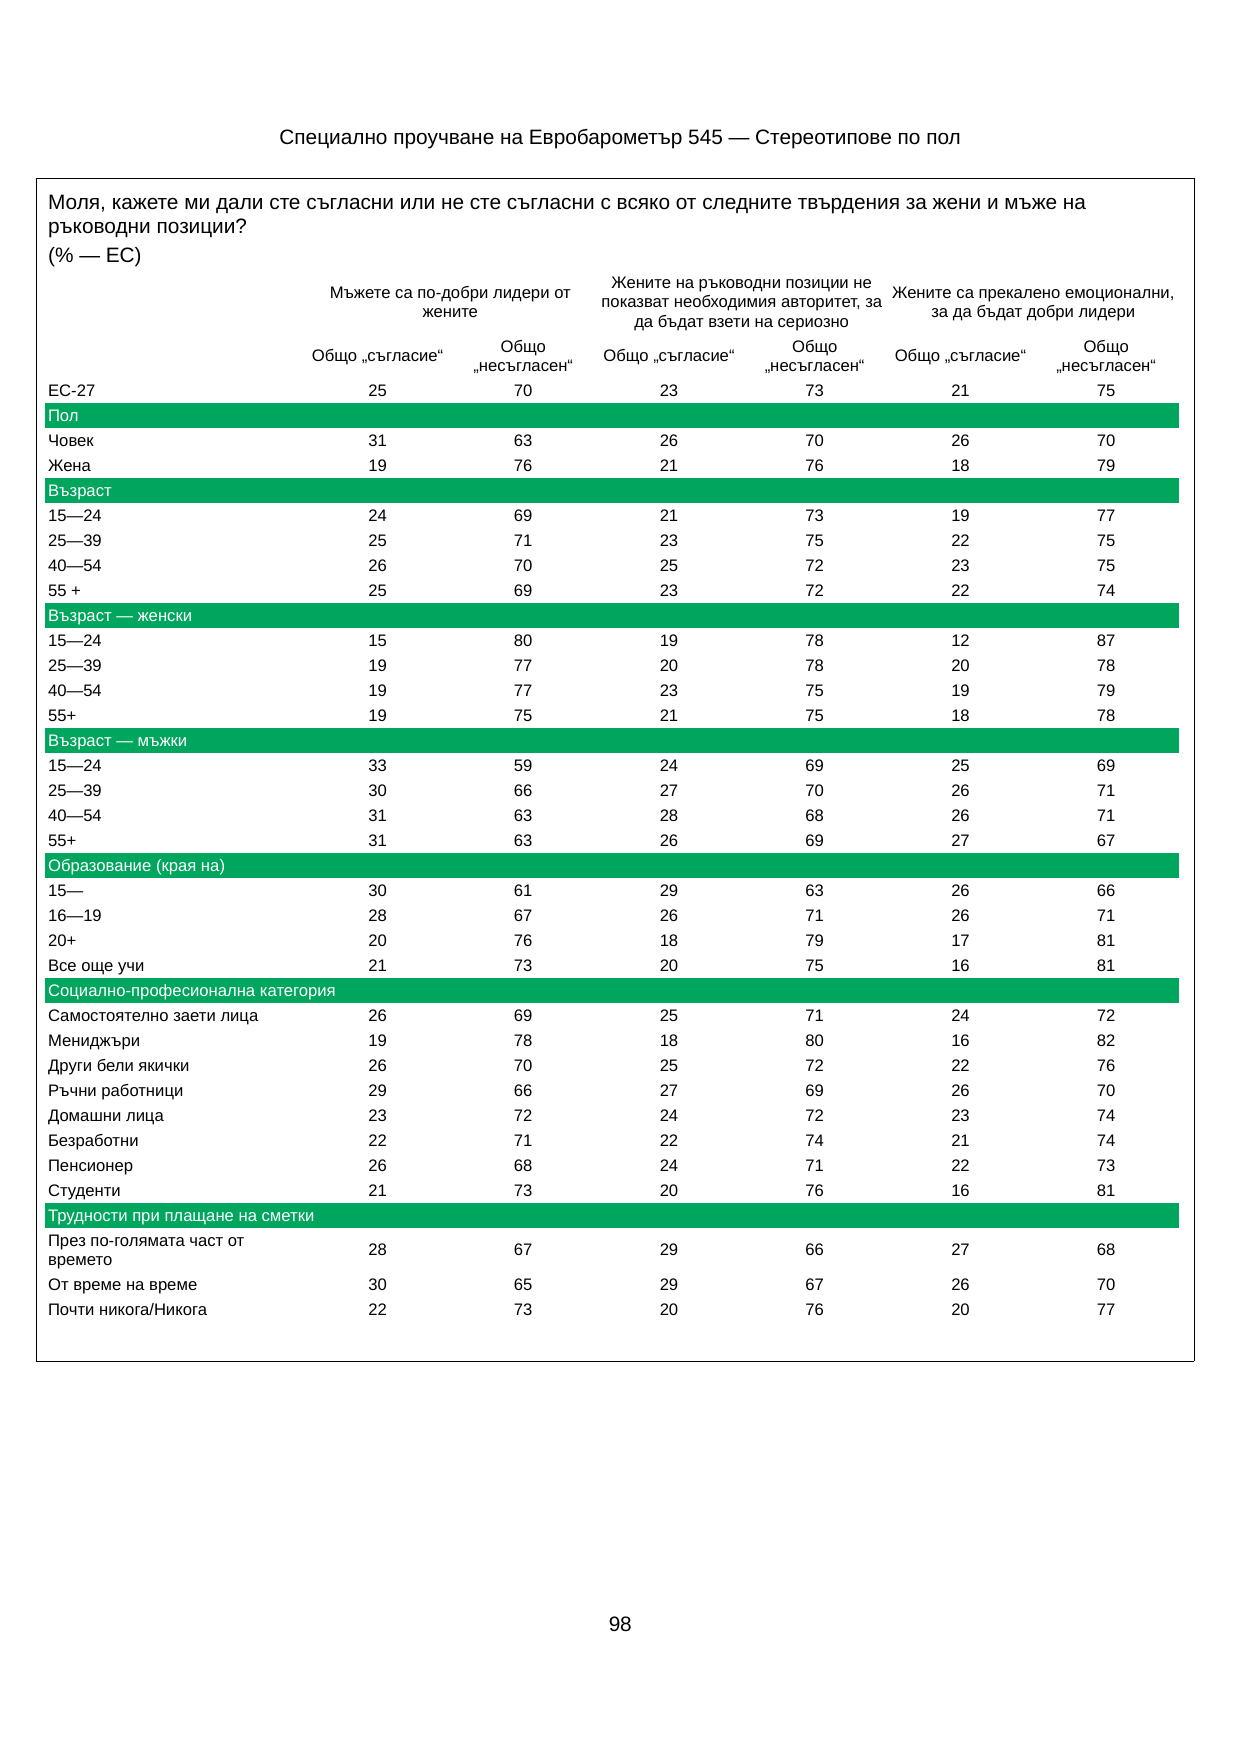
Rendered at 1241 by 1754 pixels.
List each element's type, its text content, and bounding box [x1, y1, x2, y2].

table_cell 69 [1033, 753, 1179, 778]
table_cell [742, 240, 887, 270]
table_cell 26 [304, 1003, 450, 1028]
table_cell 71 [450, 1128, 596, 1153]
table_cell 29 [596, 1272, 742, 1297]
table_cell 69 [742, 1078, 887, 1103]
table_cell Човек [45, 428, 304, 453]
table_cell 79 [1033, 453, 1179, 478]
table_cell 19 [304, 453, 450, 478]
table_cell 69 [450, 1003, 596, 1028]
table_cell 20 [887, 1297, 1033, 1322]
table_cell 40—54 [45, 678, 304, 703]
table_cell 71 [1033, 803, 1179, 828]
table_cell Образование (края на) [45, 853, 1179, 878]
table_cell Студенти [45, 1178, 304, 1203]
table_cell 74 [1033, 1103, 1179, 1128]
table_cell 40—54 [45, 803, 304, 828]
table_cell 76 [450, 453, 596, 478]
table_cell 19 [304, 703, 450, 728]
table_cell 76 [742, 1297, 887, 1322]
table_cell 78 [450, 1028, 596, 1053]
table_cell 15 [304, 628, 450, 653]
table_cell 73 [742, 378, 887, 403]
table_cell 69 [742, 753, 887, 778]
table_cell 18 [596, 1028, 742, 1053]
table_cell 24 [304, 503, 450, 528]
table_cell 22 [887, 528, 1033, 553]
table_cell 87 [1033, 628, 1179, 653]
table_cell 66 [450, 778, 596, 803]
table_cell [1033, 240, 1179, 270]
table_cell 24 [596, 1103, 742, 1128]
table_cell 26 [304, 553, 450, 578]
table_cell Жените на ръководни позиции не показват необходимия авторитет, за да бъдат взети на сериозно [596, 270, 887, 333]
table_cell 25 [887, 753, 1033, 778]
table_cell 31 [304, 803, 450, 828]
table_cell 71 [742, 1003, 887, 1028]
table_cell 28 [304, 1228, 450, 1272]
table_cell 67 [450, 903, 596, 928]
table_cell 20 [887, 653, 1033, 678]
table_cell 25—39 [45, 778, 304, 803]
table_cell 75 [742, 528, 887, 553]
table_cell [887, 240, 1033, 270]
table_cell (% — ЕС) [45, 240, 304, 270]
table_cell 23 [596, 378, 742, 403]
table_cell 26 [887, 428, 1033, 453]
table_cell 26 [887, 778, 1033, 803]
table_cell 22 [887, 1053, 1033, 1078]
table_cell Мъжете са по-добри лидери от жените [304, 270, 596, 333]
table_cell 63 [742, 878, 887, 903]
table_cell 16 [887, 1028, 1033, 1053]
table_cell 28 [596, 803, 742, 828]
table_cell 75 [1033, 528, 1179, 553]
table_cell Все още учи [45, 953, 304, 978]
table_cell 65 [450, 1272, 596, 1297]
table_cell Пол [45, 403, 1179, 428]
table_cell 77 [450, 678, 596, 703]
table_cell 81 [1033, 1178, 1179, 1203]
table_cell 25 [596, 1053, 742, 1078]
table_cell 63 [450, 803, 596, 828]
table_cell 69 [450, 503, 596, 528]
table_cell 67 [450, 1228, 596, 1272]
table_cell 19 [304, 678, 450, 703]
table_cell 33 [304, 753, 450, 778]
table_cell 78 [742, 628, 887, 653]
table_cell 73 [450, 1297, 596, 1322]
table_cell 20 [596, 1178, 742, 1203]
table_cell [596, 240, 742, 270]
table_cell 75 [742, 703, 887, 728]
table_cell 70 [742, 428, 887, 453]
table_cell 24 [596, 1153, 742, 1178]
table_cell 20 [596, 953, 742, 978]
table_cell Ръчни работници [45, 1078, 304, 1103]
table_cell 59 [450, 753, 596, 778]
table_cell 74 [1033, 1128, 1179, 1153]
table_cell 80 [450, 628, 596, 653]
table_cell Общо „несъгласен“ [742, 334, 887, 378]
table_cell 79 [1033, 678, 1179, 703]
table_cell 71 [1033, 778, 1179, 803]
table_cell 18 [887, 453, 1033, 478]
table_cell 79 [742, 928, 887, 953]
table_cell 76 [742, 1178, 887, 1203]
table_cell 73 [450, 953, 596, 978]
table_cell 22 [304, 1297, 450, 1322]
table_cell 23 [887, 553, 1033, 578]
table_cell 26 [304, 1053, 450, 1078]
table_cell 71 [450, 528, 596, 553]
table_cell 25 [596, 553, 742, 578]
table_cell 70 [1033, 1272, 1179, 1297]
table_cell 26 [887, 903, 1033, 928]
table_cell 22 [304, 1128, 450, 1153]
table_cell 23 [596, 528, 742, 553]
table_cell 68 [1033, 1228, 1179, 1272]
table_cell Общо „съгласие“ [596, 334, 742, 378]
table_cell 15—24 [45, 753, 304, 778]
table_cell 15—24 [45, 503, 304, 528]
table_cell 21 [887, 1128, 1033, 1153]
table_cell 69 [450, 578, 596, 603]
table_cell 19 [304, 1028, 450, 1053]
table_cell 82 [1033, 1028, 1179, 1053]
table_cell 15— [45, 878, 304, 903]
table_cell 27 [887, 1228, 1033, 1272]
table_cell 19 [887, 503, 1033, 528]
table_cell 25 [304, 528, 450, 553]
table_cell Възраст — женски [45, 603, 1179, 628]
table_cell 28 [304, 903, 450, 928]
table_cell 63 [450, 828, 596, 853]
table_cell 26 [596, 828, 742, 853]
table_cell 81 [1033, 953, 1179, 978]
table_cell 26 [596, 428, 742, 453]
table_cell 55+ [45, 703, 304, 728]
table_cell 21 [887, 378, 1033, 403]
table_cell 55 + [45, 578, 304, 603]
table_cell 75 [1033, 553, 1179, 578]
table_cell 77 [1033, 1297, 1179, 1322]
table_cell Почти никога/Никога [45, 1297, 304, 1322]
table_cell Безработни [45, 1128, 304, 1153]
table_cell Самостоятелно заети лица [45, 1003, 304, 1028]
table_cell 18 [887, 703, 1033, 728]
table_cell 16 [887, 953, 1033, 978]
table_cell 66 [1033, 878, 1179, 903]
table_cell 69 [742, 828, 887, 853]
table_cell 55+ [45, 828, 304, 853]
table_cell 76 [1033, 1053, 1179, 1078]
table_cell 30 [304, 878, 450, 903]
table_cell 16—19 [45, 903, 304, 928]
table_cell 74 [1033, 578, 1179, 603]
table_cell 26 [304, 1153, 450, 1178]
table_cell 26 [887, 1078, 1033, 1103]
table_cell През по-голямата част от времето [45, 1228, 304, 1272]
table_cell Домашни лица [45, 1103, 304, 1128]
table_cell 78 [1033, 653, 1179, 678]
table_cell Жените са прекалено емоционални, за да бъдат добри лидери [887, 270, 1179, 333]
table_cell ЕС-27 [45, 378, 304, 403]
table_cell Общо „несъгласен“ [1033, 334, 1179, 378]
table_cell 22 [596, 1128, 742, 1153]
table_cell 75 [742, 678, 887, 703]
table_cell 26 [596, 903, 742, 928]
table_cell Пенсионер [45, 1153, 304, 1178]
table_cell 26 [887, 878, 1033, 903]
table_cell 68 [450, 1153, 596, 1178]
table_cell 29 [304, 1078, 450, 1103]
table_cell 63 [450, 428, 596, 453]
table_cell 23 [887, 1103, 1033, 1128]
table_cell 71 [742, 1153, 887, 1178]
table_cell 72 [742, 578, 887, 603]
table_cell Други бели якички [45, 1053, 304, 1078]
table_cell 27 [887, 828, 1033, 853]
table_cell 73 [450, 1178, 596, 1203]
table_cell 71 [1033, 903, 1179, 928]
table_cell 31 [304, 828, 450, 853]
table_cell 71 [742, 903, 887, 928]
table_cell Общо „съгласие“ [304, 334, 450, 378]
table_cell 16 [887, 1178, 1033, 1203]
table_cell 21 [596, 703, 742, 728]
table_cell 20+ [45, 928, 304, 953]
table_cell 75 [1033, 378, 1179, 403]
table_cell 24 [596, 753, 742, 778]
table_cell 25 [596, 1003, 742, 1028]
table_cell 75 [742, 953, 887, 978]
table_cell 27 [596, 778, 742, 803]
table_cell Възраст [45, 478, 1179, 503]
table_cell 70 [742, 778, 887, 803]
table_cell 76 [450, 928, 596, 953]
table_cell Общо „съгласие“ [887, 334, 1033, 378]
table_cell 29 [596, 878, 742, 903]
table_cell 23 [596, 578, 742, 603]
table_cell 61 [450, 878, 596, 903]
table_cell 70 [450, 1053, 596, 1078]
table_cell 40—54 [45, 553, 304, 578]
table_cell 76 [742, 453, 887, 478]
table_cell Мениджъри [45, 1028, 304, 1053]
table_cell 27 [596, 1078, 742, 1103]
table_cell 73 [1033, 1153, 1179, 1178]
table_cell 30 [304, 1272, 450, 1297]
table_cell 72 [742, 1103, 887, 1128]
table_cell 20 [304, 928, 450, 953]
table_cell 19 [887, 678, 1033, 703]
table_cell 72 [450, 1103, 596, 1128]
table_cell Социално-професионална категория [45, 978, 1179, 1003]
table_cell 23 [304, 1103, 450, 1128]
table_cell Общо „несъгласен“ [450, 334, 596, 378]
table_cell 15—24 [45, 628, 304, 653]
table_cell 25—39 [45, 653, 304, 678]
table_cell 21 [596, 503, 742, 528]
table_cell 70 [1033, 1078, 1179, 1103]
table_cell 72 [1033, 1003, 1179, 1028]
table_cell 74 [742, 1128, 887, 1153]
table_cell 19 [596, 628, 742, 653]
table_cell 72 [742, 553, 887, 578]
table_cell 26 [887, 1272, 1033, 1297]
table_cell 30 [304, 778, 450, 803]
table_cell 24 [887, 1003, 1033, 1028]
table_cell Възраст — мъжки [45, 728, 1179, 753]
table_cell 31 [304, 428, 450, 453]
table_cell 66 [742, 1228, 887, 1272]
table_cell 18 [596, 928, 742, 953]
table_cell 17 [887, 928, 1033, 953]
table_cell [45, 334, 304, 378]
table_cell 12 [887, 628, 1033, 653]
table_cell 80 [742, 1028, 887, 1053]
table_cell [304, 240, 450, 270]
table_cell 22 [887, 578, 1033, 603]
table_cell 21 [596, 453, 742, 478]
table_cell 25 [304, 378, 450, 403]
table_cell 67 [742, 1272, 887, 1297]
table_cell 77 [1033, 503, 1179, 528]
table_cell 25—39 [45, 528, 304, 553]
table_cell От време на време [45, 1272, 304, 1297]
table_cell 73 [742, 503, 887, 528]
table_cell 72 [742, 1053, 887, 1078]
table_cell 75 [450, 703, 596, 728]
table_cell 68 [742, 803, 887, 828]
table_cell 21 [304, 953, 450, 978]
table_cell 81 [1033, 928, 1179, 953]
table_cell 77 [450, 653, 596, 678]
table_cell 26 [887, 803, 1033, 828]
table_cell 67 [1033, 828, 1179, 853]
table_cell 21 [304, 1178, 450, 1203]
table_cell 25 [304, 578, 450, 603]
table_header Моля, кажете ми дали сте съгласни или не сте съгласни с всяко от следните твърдения за жени и мъже на ръководни позиции? [45, 187, 1179, 240]
table_cell 20 [596, 1297, 742, 1322]
table_cell [45, 270, 304, 333]
table_cell Трудности при плащане на сметки [45, 1203, 1179, 1228]
table_cell 70 [1033, 428, 1179, 453]
table_cell 23 [596, 678, 742, 703]
table_cell 19 [304, 653, 450, 678]
table_cell 22 [887, 1153, 1033, 1178]
table_cell 29 [596, 1228, 742, 1272]
table_cell 70 [450, 553, 596, 578]
table_cell 78 [742, 653, 887, 678]
table_cell 70 [450, 378, 596, 403]
table_cell 66 [450, 1078, 596, 1103]
table_cell [450, 240, 596, 270]
table_cell 78 [1033, 703, 1179, 728]
table_cell 20 [596, 653, 742, 678]
table_cell Жена [45, 453, 304, 478]
